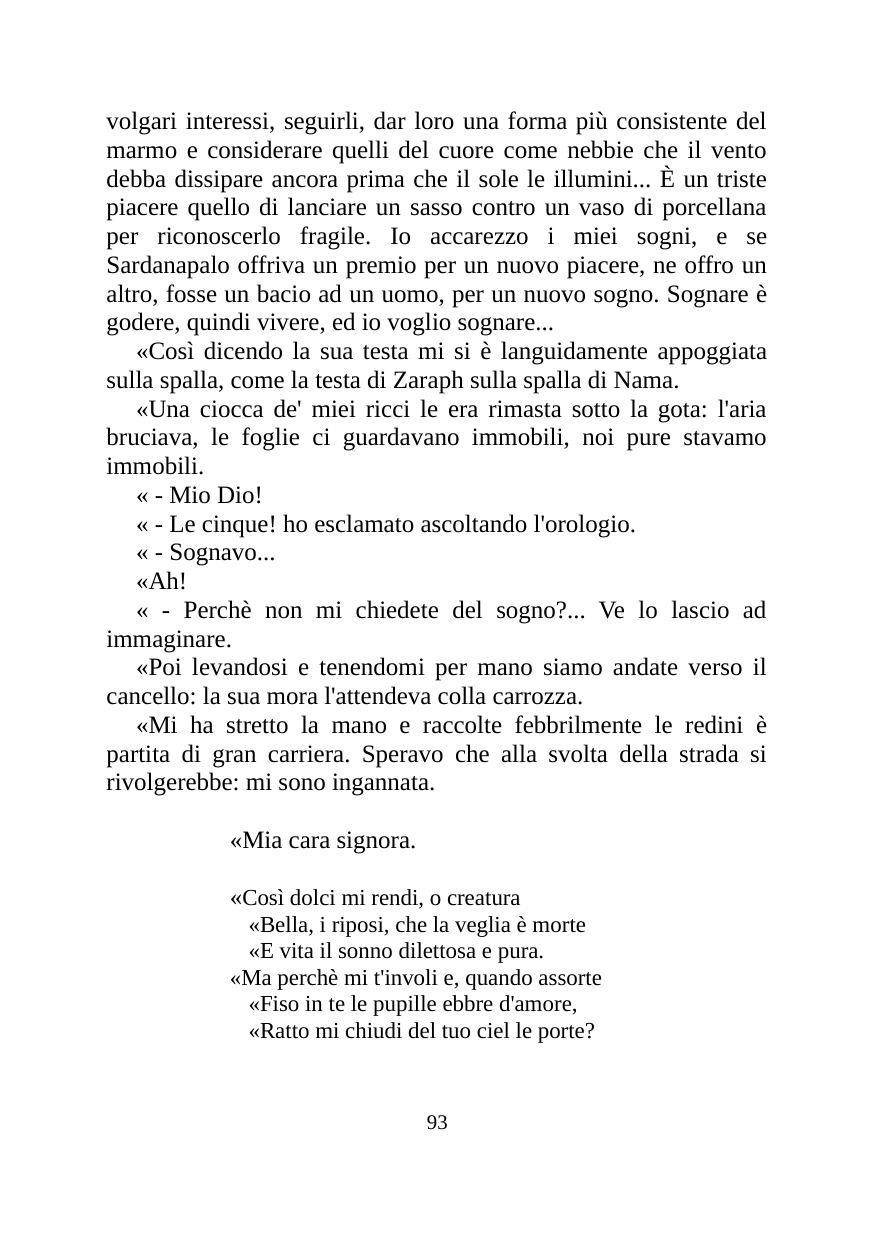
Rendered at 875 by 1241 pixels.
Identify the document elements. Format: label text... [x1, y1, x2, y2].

text «Ma perchè mi t'involi e, quando assorte [200, 964, 768, 990]
text « - Perchè non mi chiedete del sogno?... Ve lo lascio ad immaginare. [106, 595, 768, 652]
text « - Le cinque! ho esclamato ascoltando l'orologio. [106, 509, 768, 537]
text «Ratto mi chiudi del tuo ciel le porte? [219, 1017, 768, 1043]
text «Bella, i riposi, che la veglia è morte [219, 911, 768, 938]
text «Ah! [106, 566, 768, 595]
text «Fiso in te le pupille ebbre d'amore, [219, 990, 768, 1017]
text « - Mio Dio! [106, 480, 768, 509]
text «Così dolci mi rendi, o creatura [200, 882, 768, 911]
text «Mi ha stretto la mano e raccolte febbrilmente le redini è partita di gran carriera. Speravo che alla svolta della strada si rivolgerebbe: mi sono ingannata. [106, 710, 768, 796]
text volgari interessi, seguirli, dar loro una forma più consistente del marmo e considerare quelli del cuore come nebbie che il vento debba dissipare ancora prima che il sole le illumini... È un triste piacere quello di lanciare un sasso contro un vaso di porcellana per riconoscerlo fragile. Io accarezzo i miei sogni, e se Sardanapalo offriva un premio per un nuovo piacere, ne offro un altro, fosse un bacio ad un uomo, per un nuovo sogno. Sognare è godere, quindi vivere, ed io voglio sognare... [106, 106, 768, 336]
text «Poi levandosi e tenendomi per mano siamo andate verso il cancello: la sua mora l'attendeva colla carrozza. [106, 652, 768, 710]
text «Una ciocca de' miei ricci le era rimasta sotto la gota: l'aria bruciava, le foglie ci guardavano immobili, noi pure stavamo immobili. [106, 394, 768, 480]
text « - Sognavo... [106, 537, 768, 566]
text «E vita il sonno dilettosa e pura. [219, 938, 768, 964]
text «Mia cara signora. [200, 825, 768, 854]
text «Così dicendo la sua testa mi si è languidamente appoggiata sulla spalla, come la testa di Zaraph sulla spalla di Nama. [106, 336, 768, 394]
